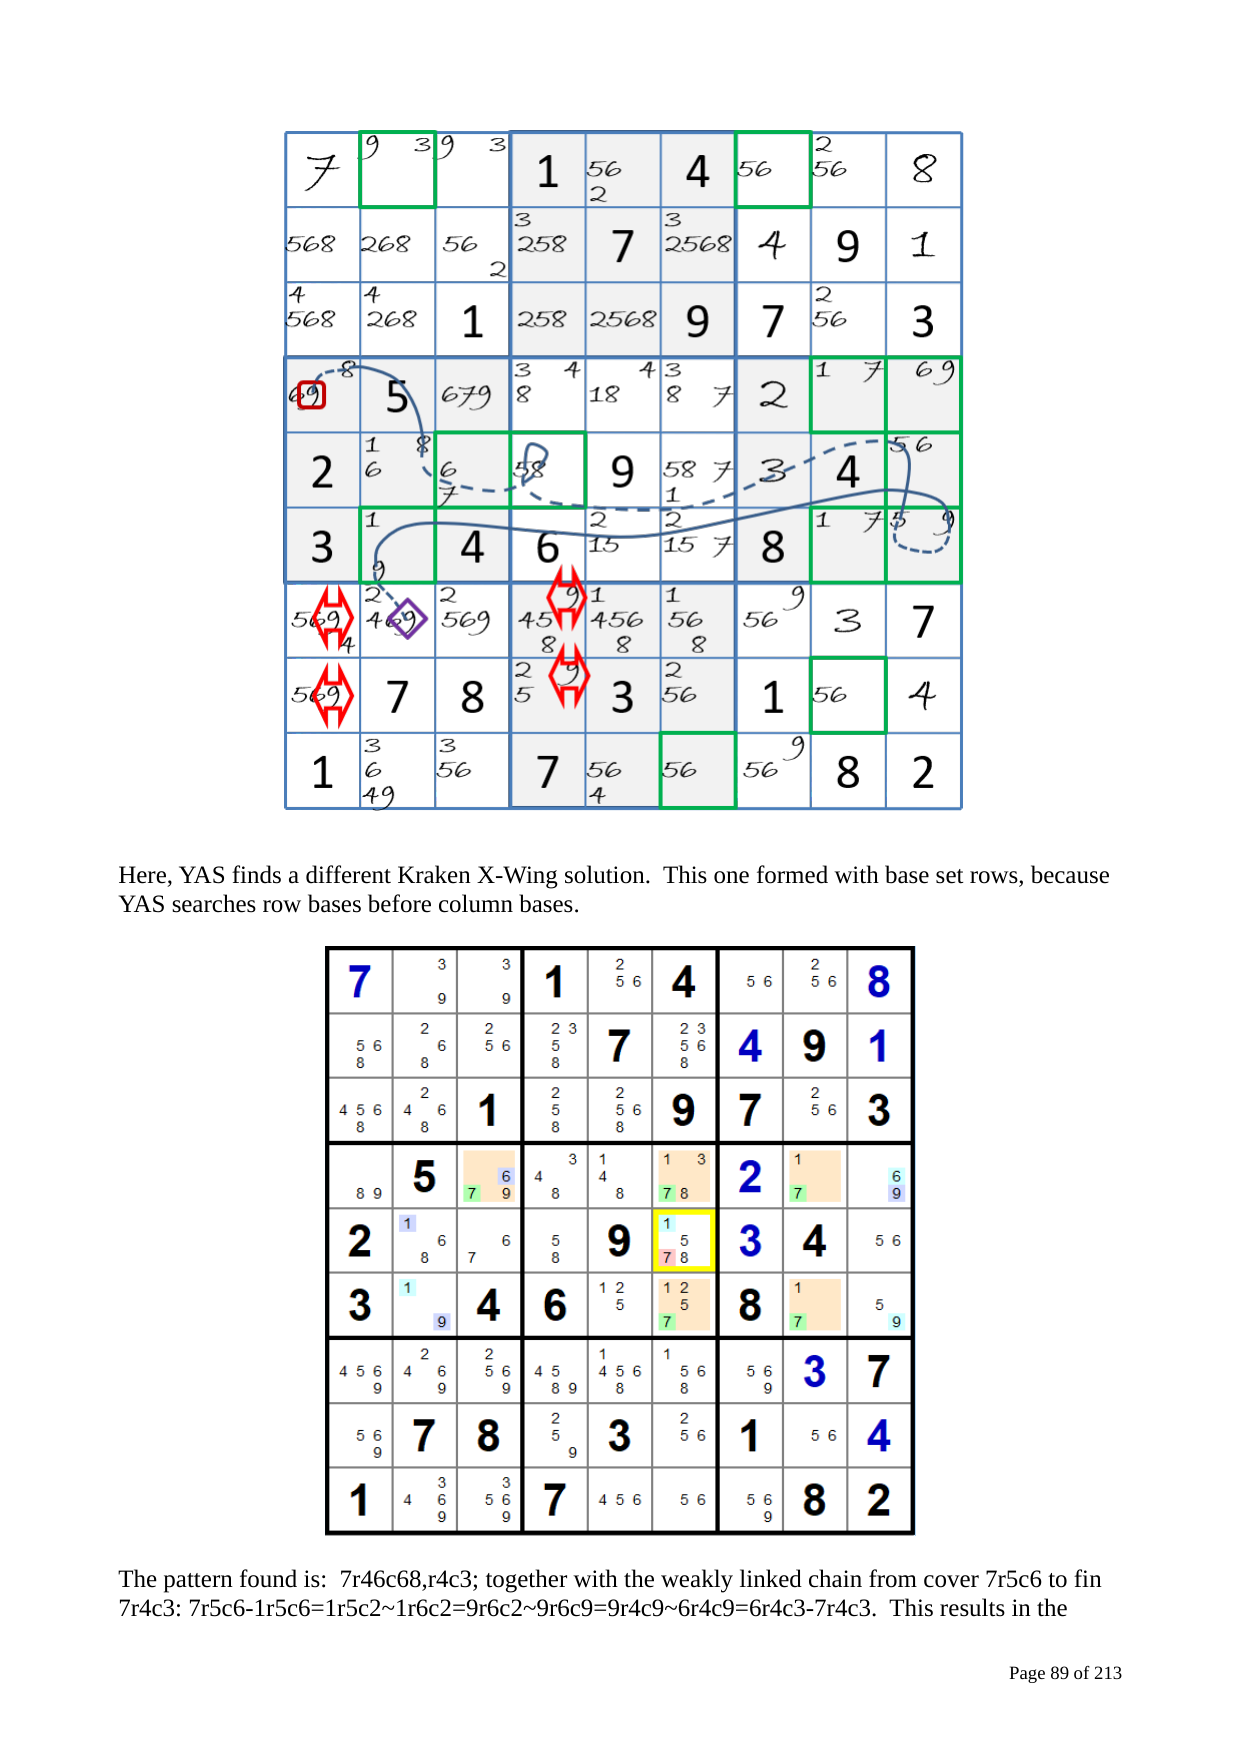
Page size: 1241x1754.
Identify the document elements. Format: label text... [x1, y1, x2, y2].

picture [267, 118, 974, 832]
text The pattern found is: 7r46c68,r4c3; together with the weakly linked chain from cover 7r5c6 to fin 7r4c3: 7r5c6-1r5c6=1r5c2~1r6c2=9r6c2~9r6c9=9r4c9~6r4c9=6r4c3-7r4c3. This results in the [118, 1564, 1122, 1622]
picture [325, 946, 916, 1536]
text Here, YAS finds a different Kraken X-Wing solution. This one formed with base set rows, because YAS searches row bases before column bases. [118, 860, 1122, 917]
